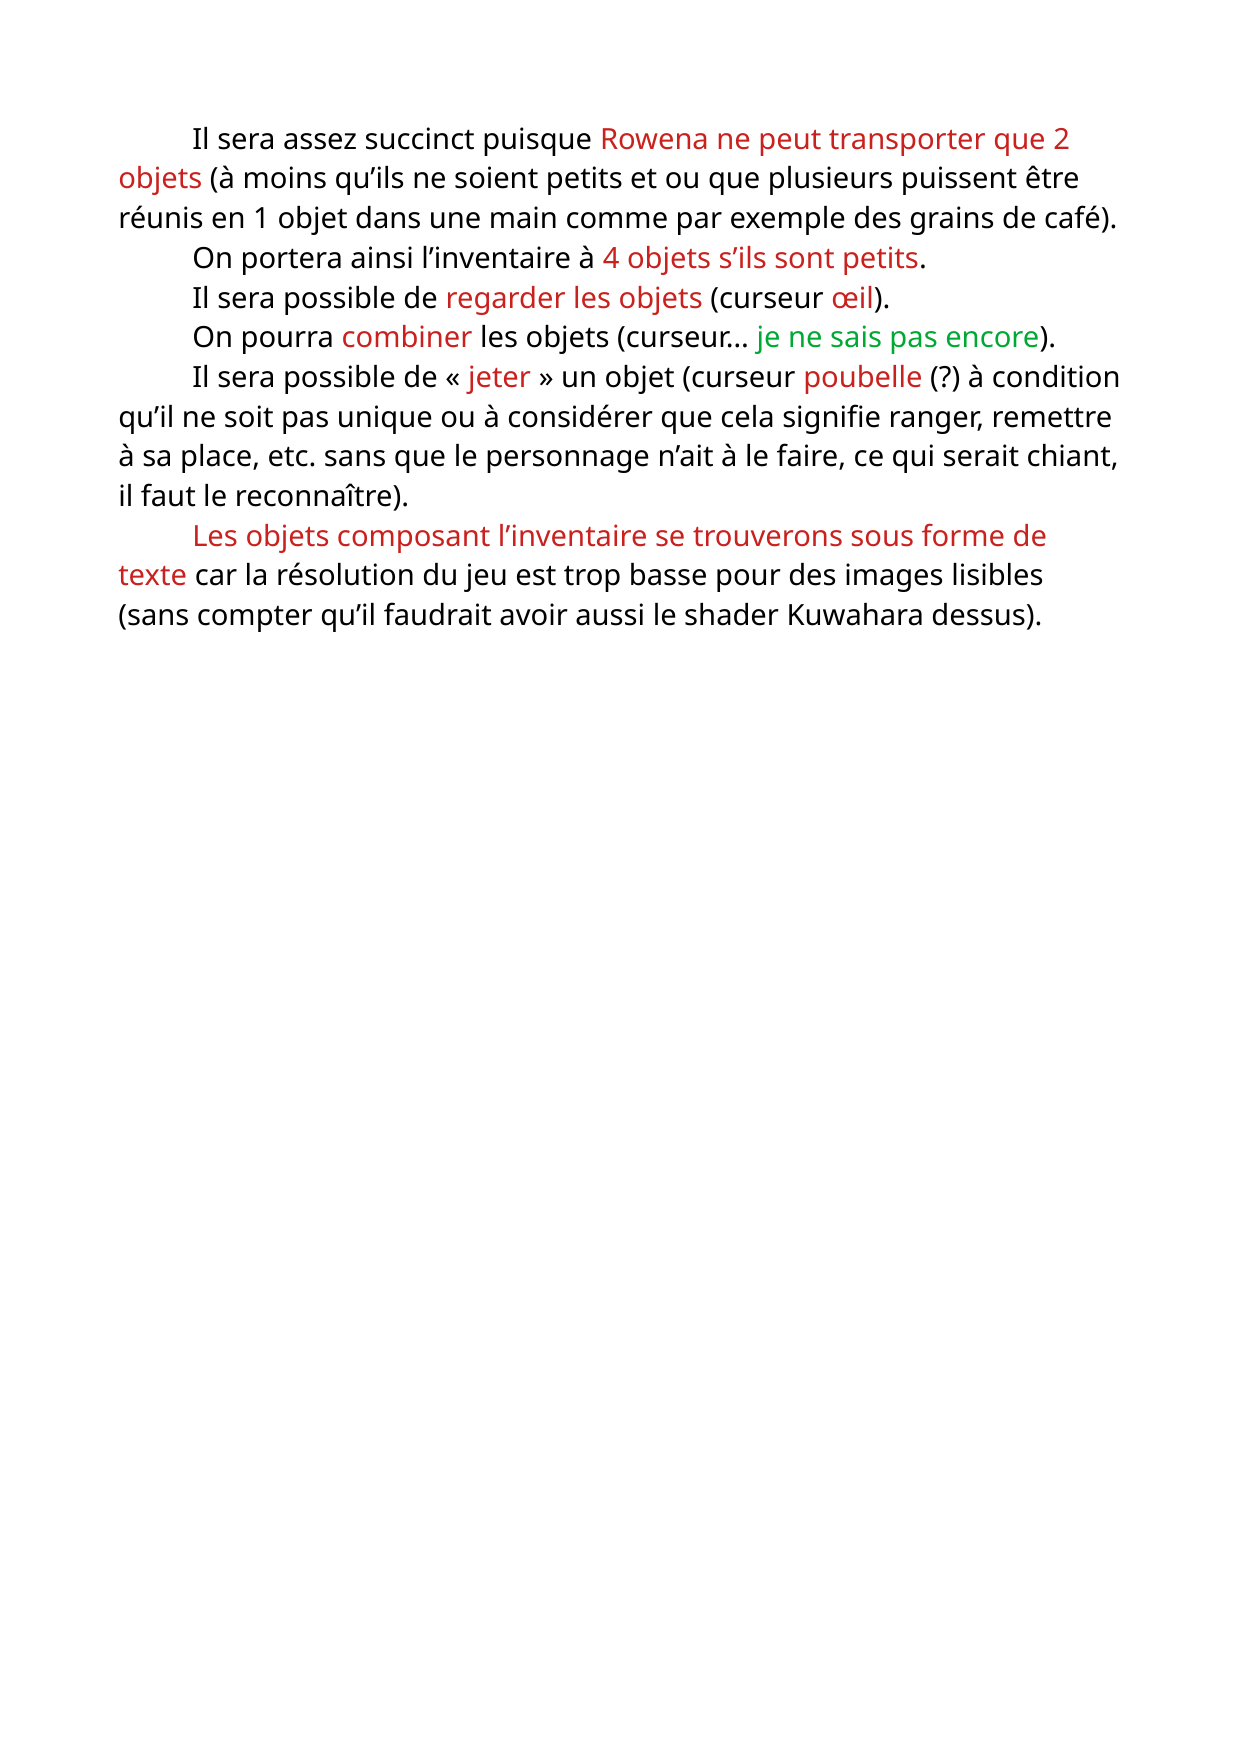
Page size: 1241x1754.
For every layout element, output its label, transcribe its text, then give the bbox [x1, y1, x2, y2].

text On portera ainsi l’inventaire à 4 objets s’ils sont petits. [118, 237, 1122, 277]
text Il sera possible de « jeter » un objet (curseur poubelle (?) à condition qu’il ne soit pas unique ou à considérer que cela signifie ranger, remettre à sa place, etc. sans que le personnage n’ait à le faire, ce qui serait chiant, il faut le reconnaître). [118, 356, 1122, 515]
text Les objets composant l’inventaire se trouverons sous forme de texte car la résolution du jeu est trop basse pour des images lisibles (sans compter qu’il faudrait avoir aussi le shader Kuwahara dessus). [118, 515, 1122, 634]
text Il sera assez succinct puisque Rowena ne peut transporter que 2 objets (à moins qu’ils ne soient petits et ou que plusieurs puissent être réunis en 1 objet dans une main comme par exemple des grains de café). [118, 118, 1122, 237]
text On pourra combiner les objets (curseur… je ne sais pas encore). [118, 317, 1122, 356]
text Il sera possible de regarder les objets (curseur œil). [118, 277, 1122, 317]
